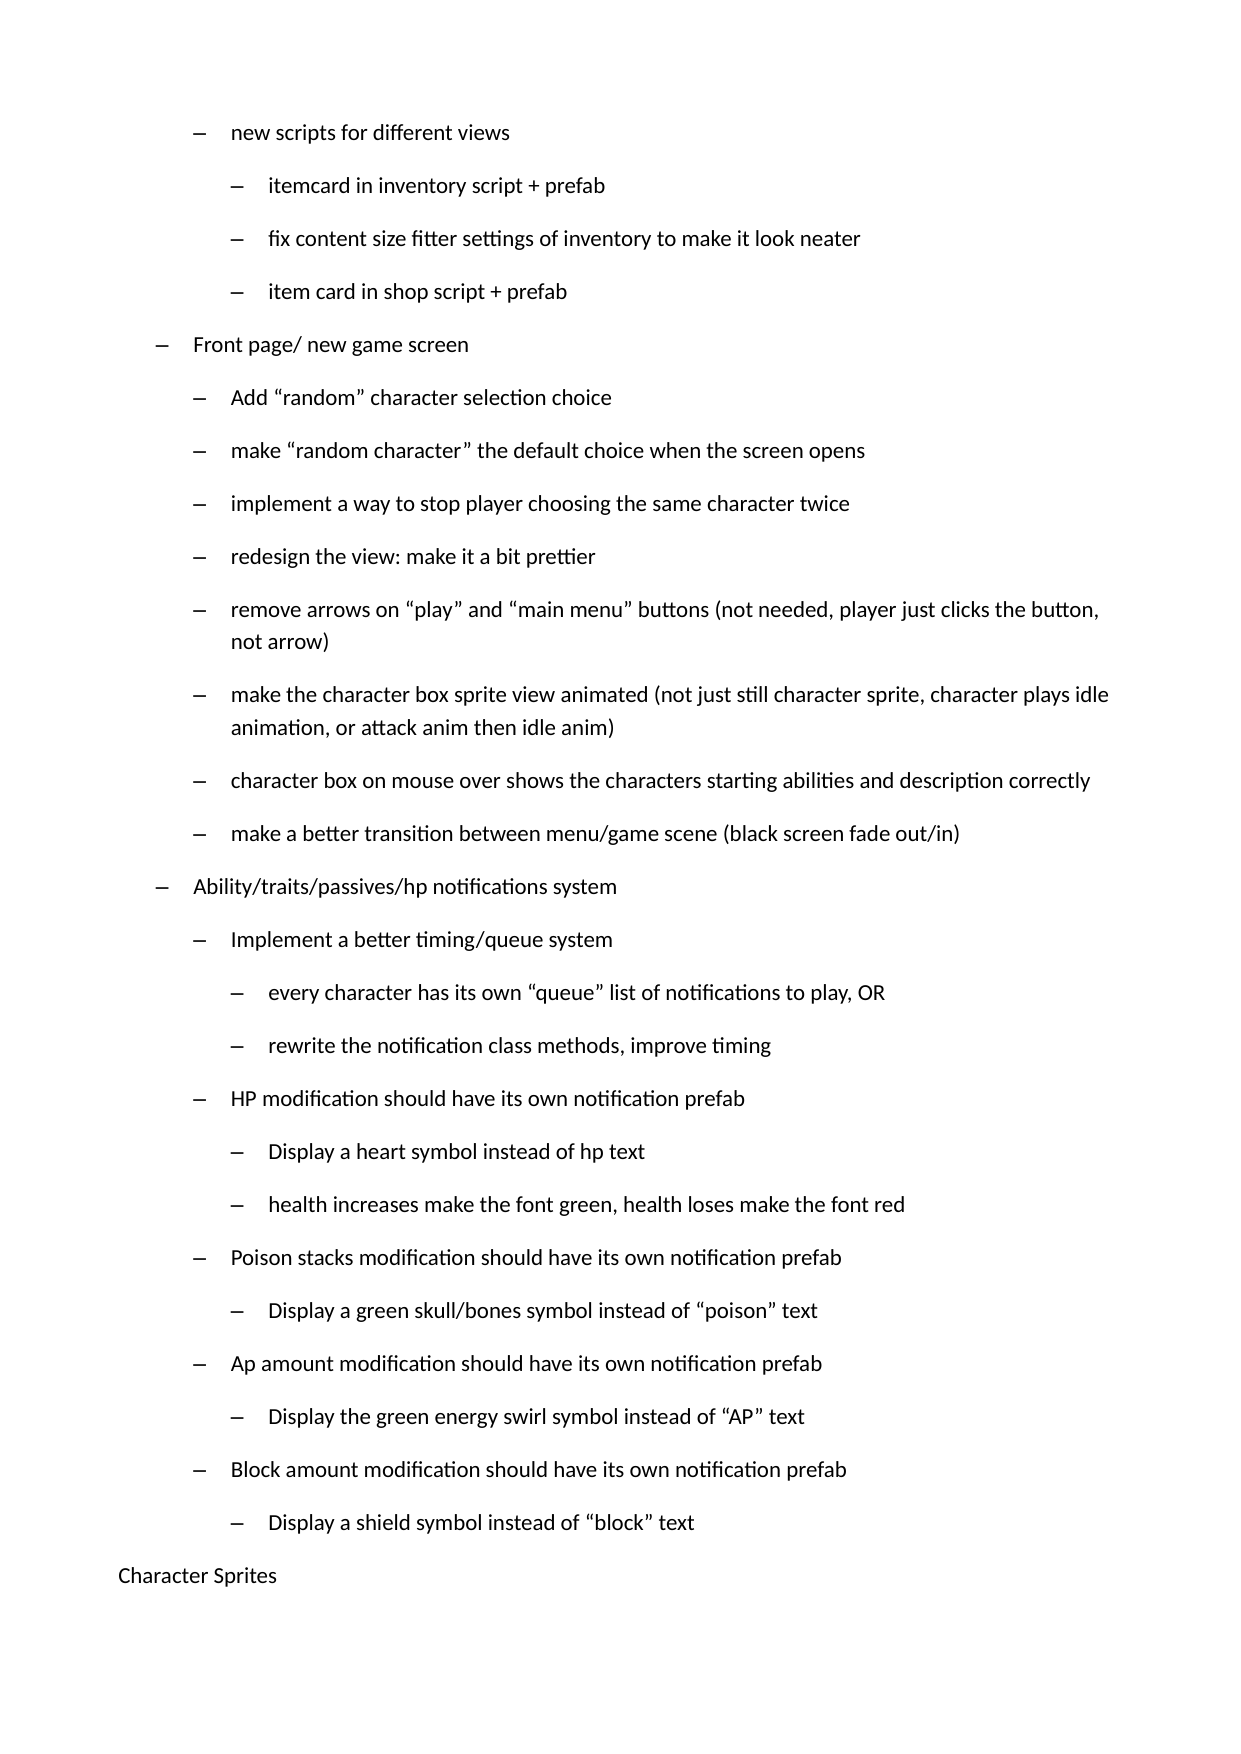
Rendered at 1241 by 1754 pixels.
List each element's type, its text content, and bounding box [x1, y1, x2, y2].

text Character Sprites [118, 1561, 1122, 1589]
list itemcard in inventory script + prefab [231, 171, 1122, 199]
list fix content size fitter settings of inventory to make it look neater [231, 224, 1122, 252]
list remove arrows on “play” and “main menu” buttons (not needed, player just clicks the button, not arrow) [193, 595, 1122, 656]
list Display a green skull/bones symbol instead of “poison” text [231, 1296, 1122, 1324]
list Display a heart symbol instead of hp text [231, 1137, 1122, 1165]
list make “random character” the default choice when the screen opens [193, 436, 1122, 464]
list Add “random” character selection choice [193, 383, 1122, 411]
list make the character box sprite view animated (not just still character sprite, character plays idle animation, or attack anim then idle anim) [193, 681, 1122, 741]
list every character has its own “queue” list of notifications to play, OR [231, 978, 1122, 1006]
list Display the green energy swirl symbol instead of “AP” text [231, 1402, 1122, 1430]
list HP modification should have its own notification prefab [193, 1084, 1122, 1112]
list character box on mouse over shows the characters starting abilities and description correctly [193, 766, 1122, 794]
list Poison stacks modification should have its own notification prefab [193, 1243, 1122, 1271]
list Front page/ new game screen [156, 330, 1122, 358]
list item card in shop script + prefab [231, 277, 1122, 305]
list Display a shield symbol instead of “block” text [231, 1508, 1122, 1536]
list make a better transition between menu/game scene (black screen fade out/in) [193, 819, 1122, 847]
list implement a way to stop player choosing the same character twice [193, 489, 1122, 517]
list rewrite the notification class methods, improve timing [231, 1031, 1122, 1059]
list health increases make the font green, health loses make the font red [231, 1190, 1122, 1218]
list Ap amount modification should have its own notification prefab [193, 1349, 1122, 1377]
list Block amount modification should have its own notification prefab [193, 1455, 1122, 1483]
list new scripts for different views [193, 118, 1122, 146]
list Ability/traits/passives/hp notifications system [156, 872, 1122, 900]
list Implement a better timing/queue system [193, 925, 1122, 953]
list redesign the view: make it a bit prettier [193, 542, 1122, 570]
